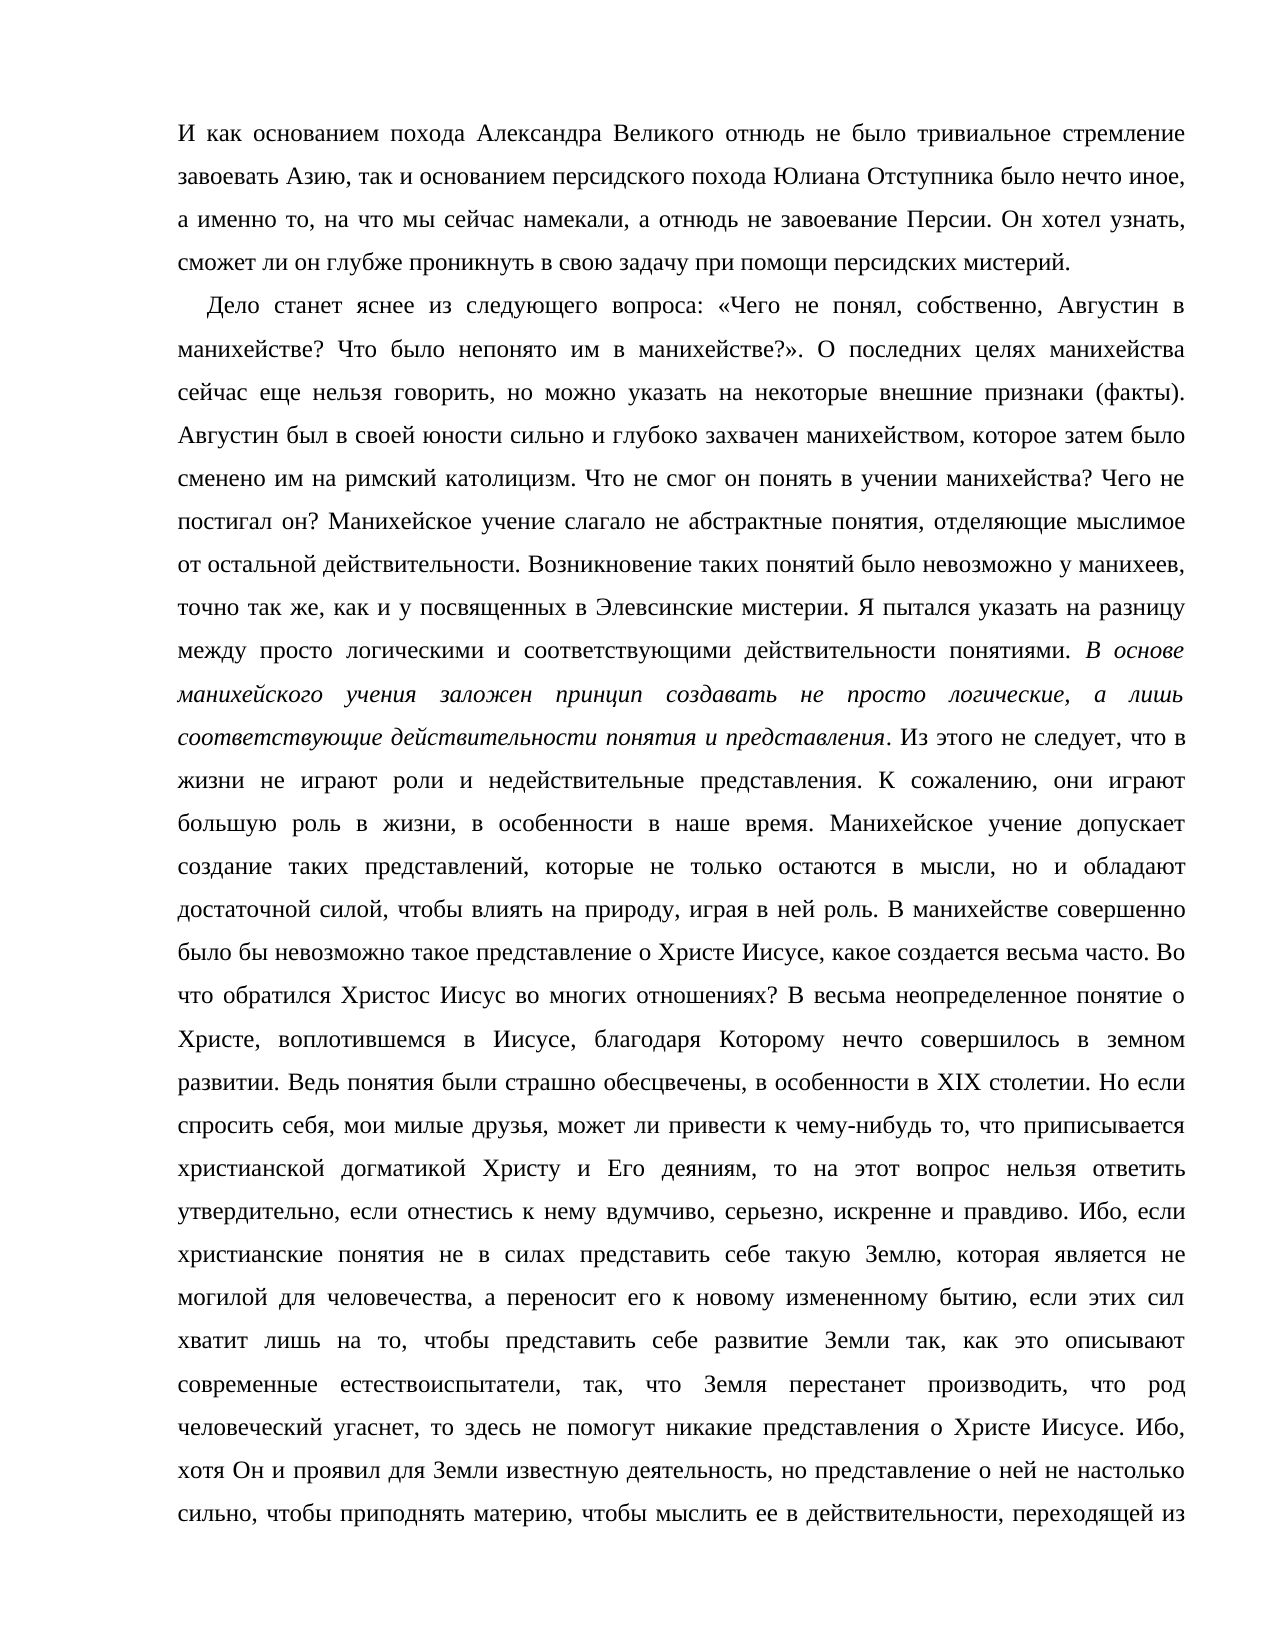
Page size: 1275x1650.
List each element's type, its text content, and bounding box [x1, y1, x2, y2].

text И как основанием похода Александра Великого отнюдь не было тривиальное стремление завоевать Азию, так и основанием персидского похода Юлиана Отступника было нечто иное, а именно то, на что мы сейчас намекали, а отнюдь не завоевание Персии. Он хотел узнать, сможет ли он глубже проникнуть в свою задачу при помощи персидских мистерий. [177, 118, 1186, 276]
text Дело станет яснее из следующего вопроса: «Чего не понял, собственно, Августин в манихействе? Что было непонято им в манихействе?». О последних целях манихейства сейчас еще нельзя говорить, но можно указать на некоторые внешние признаки (факты). Августин был в своей юности сильно и глубоко захвачен манихейством, которое затем было сменено им на римский католицизм. Что не смог он понять в учении манихейства? Чего не постигал он? Манихейское учение слагало не абстрактные понятия, отделяющие мыслимое от остальной действительности. Возникновение таких понятий было невозможно у манихеев, точно так же, как и у посвященных в Элевсинские мистерии. Я пытался указать на разницу между просто логическими и соответствующими действительности понятиями. В основе манихейского учения заложен принцип создавать не просто логические, а лишь соответствующие действительности понятия и представления. Из этого не следует, что в жизни не играют роли и недействительные представления. К сожалению, они играют большую роль в жизни, в особенности в наше время. Манихейское учение допускает создание таких представлений, которые не только остаются в мысли, но и обладают достаточной силой, чтобы влиять на природу, играя в ней роль. В манихействе совершенно было бы невозможно такое представление о Христе Иисусе, какое создается весьма часто. Во что обратился Христос Иисус во многих отношениях? В весьма неопределенное понятие о Христе, воплотившемся в Иисусе, благодаря Которому нечто совершилось в земном развитии. Ведь понятия были страшно обесцвечены, в особенности в XIX столетии. Но если спросить себя, мои милые друзья, может ли привести к чему-нибудь то, что приписывается христианской догматикой Христу и Его деяниям, то на этот вопрос нельзя ответить утвердительно, если отнестись к нему вдумчиво, серьезно, искренне и правдиво. Ибо, если христианские понятия не в силах представить себе такую Землю, которая является не могилой для человечества, а переносит его к новому измененному бытию, если этих сил хватит лишь на то, чтобы представить себе развитие Земли так, как это описывают современные естествоиспытатели, так, что Земля перестанет производить, что род человеческий угаснет, то здесь не помогут никакие представления о Христе Иисусе. Ибо, хотя Он и проявил для Земли известную деятельность, но представление о ней не настолько сильно, чтобы приподнять материю, чтобы мыслить ее в действительности, переходящей из [177, 291, 1186, 1527]
